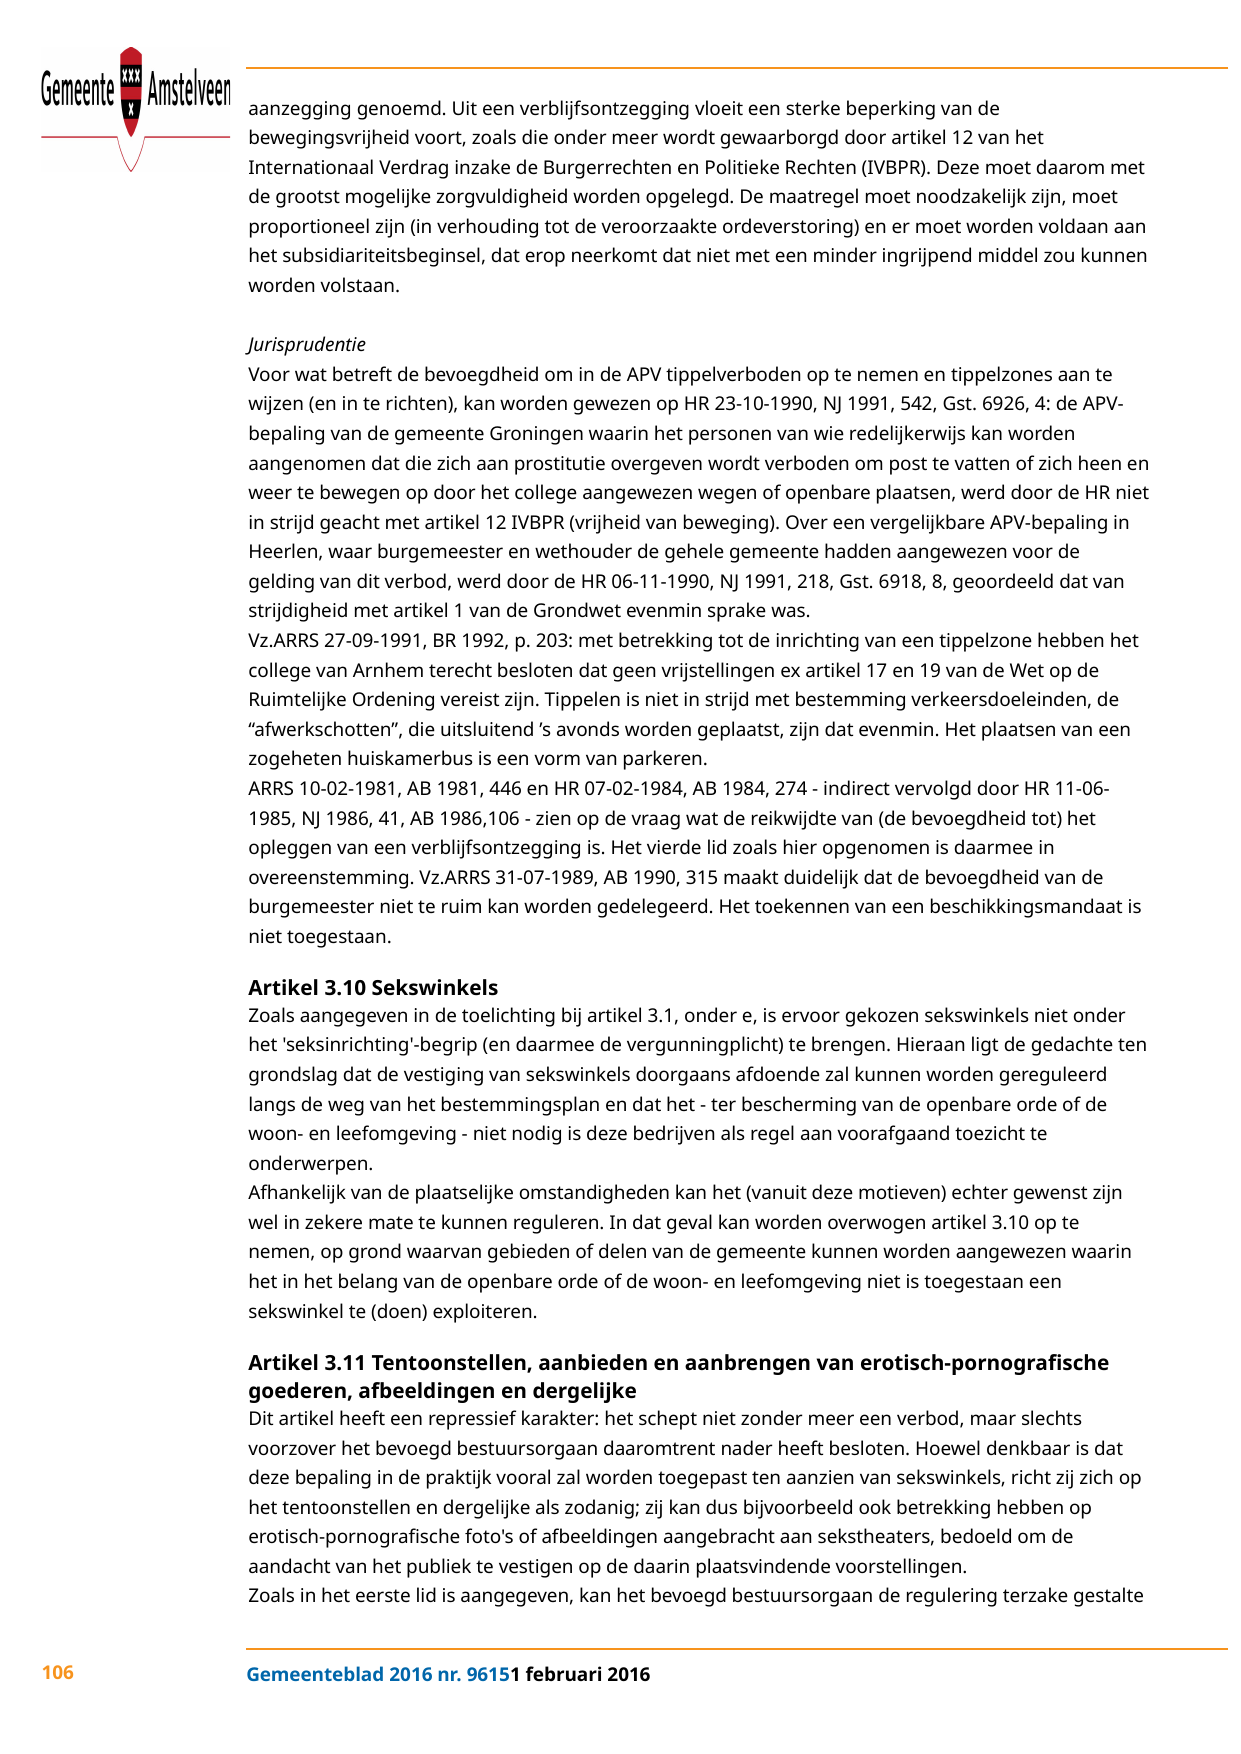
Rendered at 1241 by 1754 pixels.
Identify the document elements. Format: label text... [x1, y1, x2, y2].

picture [41, 47, 231, 172]
text Zoals in het eerste lid is aangegeven, kan het bevoegd bestuursorgaan de regulering terzake gestalte [248, 1583, 1152, 1608]
text ARRS 10-02-1981, AB 1981, 446 en HR 07-02-1984, AB 1984, 274 - indirect vervolgd door HR 11-06-1985, NJ 1986, 41, AB 1986,106 - zien op de vraag wat de reikwijdte van (de bevoegdheid tot) het opleggen van een verblijfsontzegging is. Het vierde lid zoals hier opgenomen is daarmee in overeenstemming. Vz.ARRS 31-07-1989, AB 1990, 315 maakt duidelijk dat de bevoegdheid van de burgemeester niet te ruim kan worden gedelegeerd. Het toekennen van een beschikkingsmandaat is niet toegestaan. [248, 775, 1152, 949]
text Voor wat betreft de bevoegdheid om in de APV tippelverboden op te nemen en tippelzones aan te wijzen (en in te richten), kan worden gewezen op HR 23-10-1990, NJ 1991, 542, Gst. 6926, 4: de APV-bepaling van de gemeente Groningen waarin het personen van wie redelijkerwijs kan worden aangenomen dat die zich aan prostitutie overgeven wordt verboden om post te vatten of zich heen en weer te bewegen op door het college aangewezen wegen of openbare plaatsen, werd door de HR niet in strijd geacht met artikel 12 IVBPR (vrijheid van beweging). Over een vergelijkbare APV-bepaling in Heerlen, waar burgemeester en wethouder de gehele gemeente hadden aangewezen voor de gelding van dit verbod, werd door de HR 06-11-1990, NJ 1991, 218, Gst. 6918, 8, geoordeeld dat van strijdigheid met artikel 1 van de Grondwet evenmin sprake was. [248, 361, 1152, 623]
text Dit artikel heeft een repressief karakter: het schept niet zonder meer een verbod, maar slechts voorzover het bevoegd bestuursorgaan daaromtrent nader heeft besloten. Hoewel denkbaar is dat deze bepaling in de praktijk vooral zal worden toegepast ten aanzien van sekswinkels, richt zij zich op het tentoonstellen en dergelijke als zodanig; zij kan dus bijvoorbeeld ook betrekking hebben op erotisch-pornografische foto's of afbeeldingen aangebracht aan sekstheaters, bedoeld om de aandacht van het publiek te vestigen op de daarin plaatsvindende voorstellingen. [248, 1405, 1152, 1579]
text Artikel 3.11 Tentoonstellen, aanbieden en aanbrengen van erotisch-pornografische goederen, afbeeldingen en dergelijke [248, 1348, 1152, 1405]
text Vz.ARRS 27-09-1991, BR 1992, p. 203: met betrekking tot de inrichting van een tippelzone hebben het college van Arnhem terecht besloten dat geen vrijstellingen ex artikel 17 en 19 van de Wet op de Ruimtelijke Ordening vereist zijn. Tippelen is niet in strijd met bestemming verkeersdoeleinden, de “afwerkschotten”, die uitsluitend ’s avonds worden geplaatst, zijn dat evenmin. Het plaatsen van een zogeheten huiskamerbus is een vorm van parkeren. [248, 627, 1152, 771]
text Jurisprudentie [248, 331, 1152, 357]
text Afhankelijk van de plaatselijke omstandigheden kan het (vanuit deze motieven) echter gewenst zijn wel in zekere mate te kunnen reguleren. In dat geval kan worden overwogen artikel 3.10 op te nemen, op grond waarvan gebieden of delen van de gemeente kunnen worden aangewezen waarin het in het belang van de openbare orde of de woon- en leefomgeving niet is toegestaan een sekswinkel te (doen) exploiteren. [248, 1179, 1152, 1323]
text aanzegging genoemd. Uit een verblijfsontzegging vloeit een sterke beperking van de bewegingsvrijheid voort, zoals die onder meer wordt gewaarborgd door artikel 12 van het Internationaal Verdrag inzake de Burgerrechten en Politieke Rechten (IVBPR). Deze moet daarom met de grootst mogelijke zorgvuldigheid worden opgelegd. De maatregel moet noodzakelijk zijn, moet proportioneel zijn (in verhouding tot de veroorzaakte ordeverstoring) en er moet worden voldaan aan het subsidiariteitsbeginsel, dat erop neerkomt dat niet met een minder ingrijpend middel zou kunnen worden volstaan. [248, 95, 1152, 298]
text Artikel 3.10 Sekswinkels [248, 973, 1152, 1002]
text Zoals aangegeven in de toelichting bij artikel 3.1, onder e, is ervoor gekozen sekswinkels niet onder het 'seksinrichting'-begrip (en daarmee de vergunningplicht) te brengen. Hieraan ligt de gedachte ten grondslag dat de vestiging van sekswinkels doorgaans afdoende zal kunnen worden gereguleerd langs de weg van het bestemmingsplan en dat het - ter bescherming van de openbare orde of de woon- en leefomgeving - niet nodig is deze bedrijven als regel aan voorafgaand toezicht te onderwerpen. [248, 1002, 1152, 1176]
